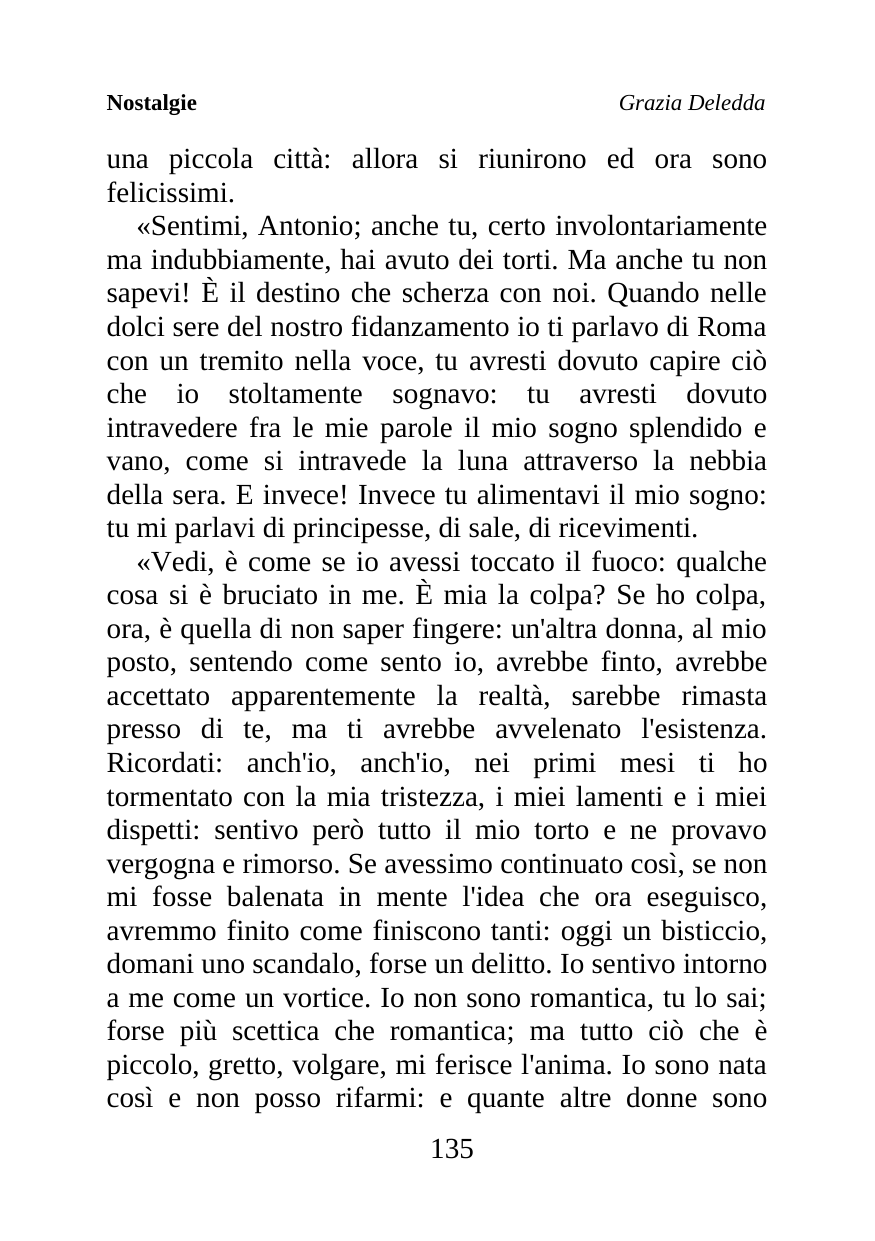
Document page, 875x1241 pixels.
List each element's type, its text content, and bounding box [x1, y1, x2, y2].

text «Vedi, è come se io avessi toccato il fuoco: qualche cosa si è bruciato in me. È mia la colpa? Se ho colpa, ora, è quella di non saper fingere: un'altra donna, al mio posto, sentendo come sento io, avrebbe finto, avrebbe accettato apparentemente la realtà, sarebbe rimasta presso di te, ma ti avrebbe avvelenato l'esistenza. Ricordati: anch'io, anch'io, nei primi mesi ti ho tormentato con la mia tristezza, i miei lamenti e i miei dispetti: sentivo però tutto il mio torto e ne provavo vergogna e rimorso. Se avessimo continuato così, se non mi fosse balenata in mente l'idea che ora eseguisco, avremmo finito come finiscono tanti: oggi un bisticcio, domani uno scandalo, forse un delitto. Io sentivo intorno a me come un vortice. Io non sono romantica, tu lo sai; forse più scettica che romantica; ma tutto ciò che è piccolo, gretto, volgare, mi ferisce l'anima. Io sono nata così e non posso rifarmi: e quante altre donne sono [106, 544, 768, 1114]
text una piccola città: allora si riunirono ed ora sono felicissimi. [106, 141, 768, 208]
text «Sentimi, Antonio; anche tu, certo involontariamente ma indubbiamente, hai avuto dei torti. Ma anche tu non sapevi! È il destino che scherza con noi. Quando nelle dolci sere del nostro fidanzamento io ti parlavo di Roma con un tremito nella voce, tu avresti dovuto capire ciò che io stoltamente sognavo: tu avresti dovuto intravedere fra le mie parole il mio sogno splendido e vano, come si intravede la luna attraverso la nebbia della sera. E invece! Invece tu alimentavi il mio sogno: tu mi parlavi di principesse, di sale, di ricevimenti. [106, 208, 768, 544]
